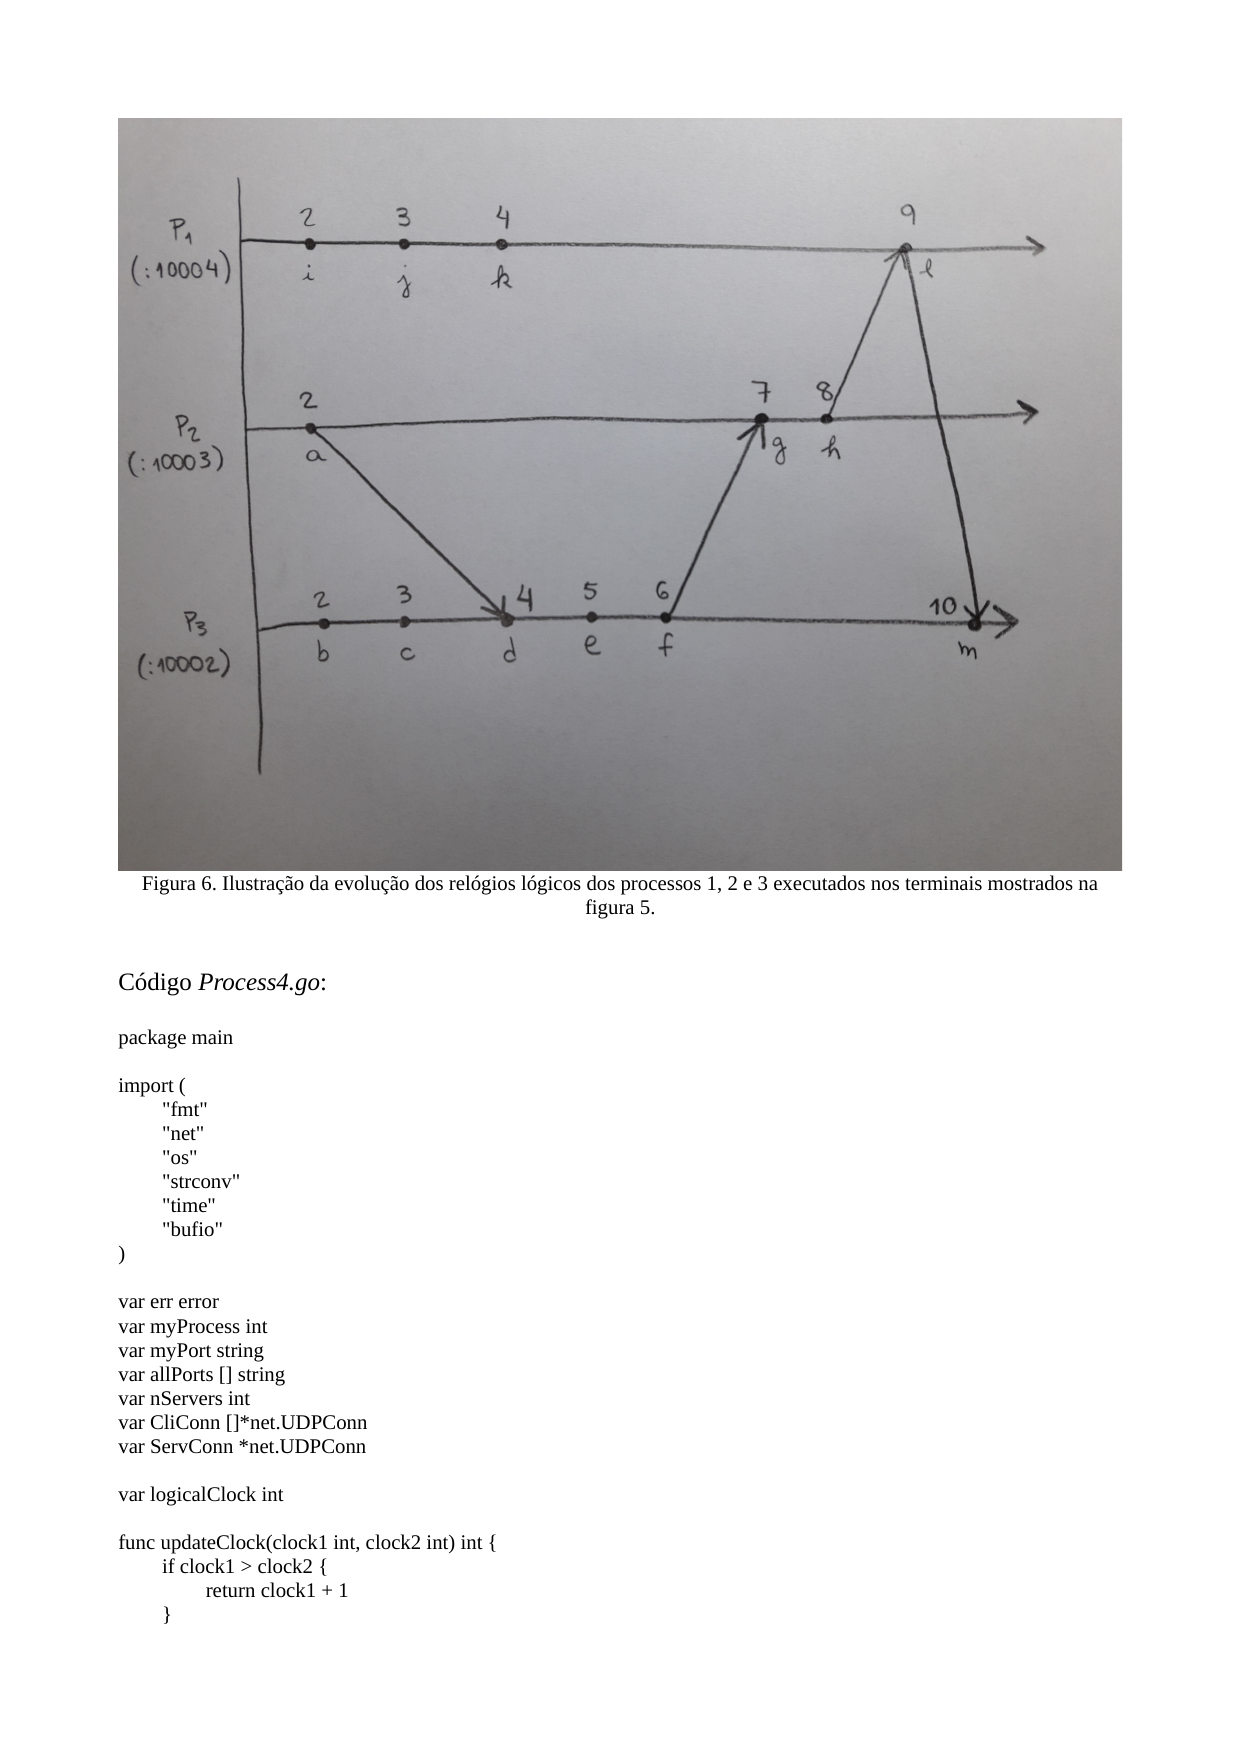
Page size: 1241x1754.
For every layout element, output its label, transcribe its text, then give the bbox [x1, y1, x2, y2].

text var ServConn *net.UDPConn [118, 1434, 1122, 1458]
text var nServers int [118, 1386, 1122, 1410]
text Código Process4.go: [118, 967, 1122, 996]
text return clock1 + 1 [118, 1578, 1122, 1602]
text if clock1 > clock2 { [118, 1554, 1122, 1578]
picture [118, 118, 1123, 871]
text } [118, 1602, 1122, 1626]
text import ( [118, 1073, 1122, 1097]
text package main [118, 1025, 1122, 1049]
text Figura 6. Ilustração da evolução dos relógios lógicos dos processos 1, 2 e 3 executados nos terminais mostrados na figura 5. [118, 871, 1122, 919]
text func updateClock(clock1 int, clock2 int) int { [118, 1530, 1122, 1554]
text var myProcess int [118, 1313, 1122, 1338]
text var allPorts [] string [118, 1362, 1122, 1386]
text "strconv" [118, 1169, 1122, 1193]
text var CliConn []*net.UDPConn [118, 1410, 1122, 1434]
text ) [118, 1241, 1122, 1265]
text var logicalClock int [118, 1482, 1122, 1506]
text "fmt" [118, 1097, 1122, 1121]
text "bufio" [118, 1217, 1122, 1241]
text var myPort string [118, 1338, 1122, 1362]
text var err error [118, 1289, 1122, 1313]
text "time" [118, 1193, 1122, 1217]
text "net" [118, 1121, 1122, 1145]
text "os" [118, 1145, 1122, 1169]
